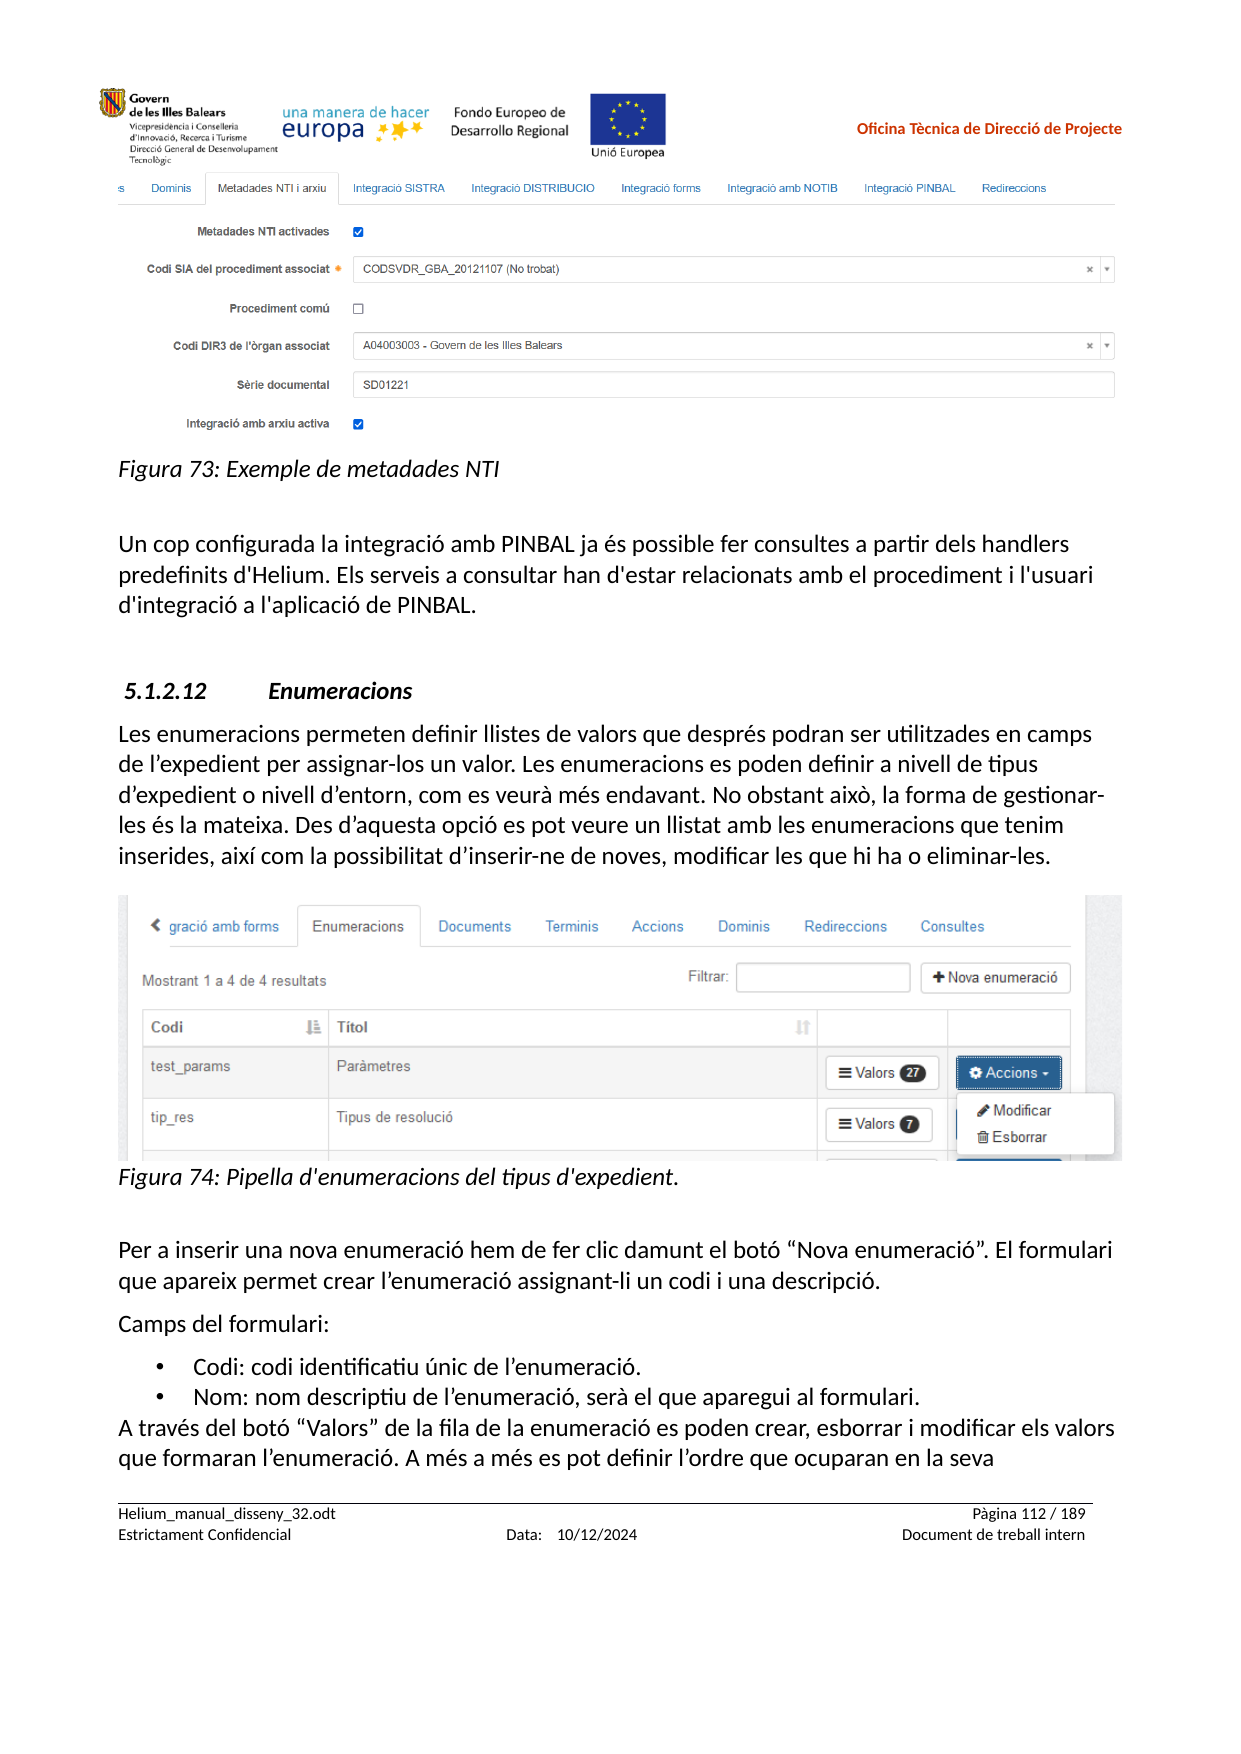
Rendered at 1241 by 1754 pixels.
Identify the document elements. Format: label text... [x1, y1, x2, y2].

list Nom: nom descriptiu de l’enumeració, serà el que aparegui al formulari. [156, 1381, 1122, 1412]
text Per a inserir una nova enumeració hem de fer clic damunt el botó “Nova enumeració”. El formulari que apareix permet crear l’enumeració assignant-li un codi i una descripció. [118, 1234, 1122, 1295]
text Figura 74: Pipella d'enumeracions del tipus d'expedient. [118, 1161, 1122, 1191]
text Camps del formulari: [118, 1308, 1122, 1338]
picture [99, 87, 668, 166]
text A través del botó “Valors” de la fila de la enumeració es poden crear, esborrar i modificar els valors que formaran l’enumeració. A més a més es pot definir l’ordre que ocuparan en la seva [118, 1412, 1122, 1473]
subtitle Enumeracions [118, 675, 1122, 706]
picture [118, 167, 1123, 454]
text Les enumeracions permeten definir llistes de valors que després podran ser utilitzades en camps de l’expedient per assignar-los un valor. Les enumeracions es poden definir a nivell de tipus d’expedient o nivell d’entorn, com es veurà més endavant. No obstant això, la forma de gestionar-les és la mateixa. Des d’aquesta opció es pot veure un llistat amb les enumeracions que tenim inserides, així com la possibilitat d’inserir-ne de noves, modificar les que hi ha o eliminar-les. [118, 718, 1122, 871]
text Figura 73: Exemple de metadades NTI [118, 454, 1122, 484]
text Un cop configurada la integració amb PINBAL ja és possible fer consultes a partir dels handlers predefinits d'Helium. Els serveis a consultar han d'estar relacionats amb el procediment i l'usuari d'integració a l'aplicació de PINBAL. [118, 528, 1122, 620]
picture [118, 895, 1123, 1161]
list Codi: codi identificatiu únic de l’enumeració. [156, 1351, 1122, 1381]
